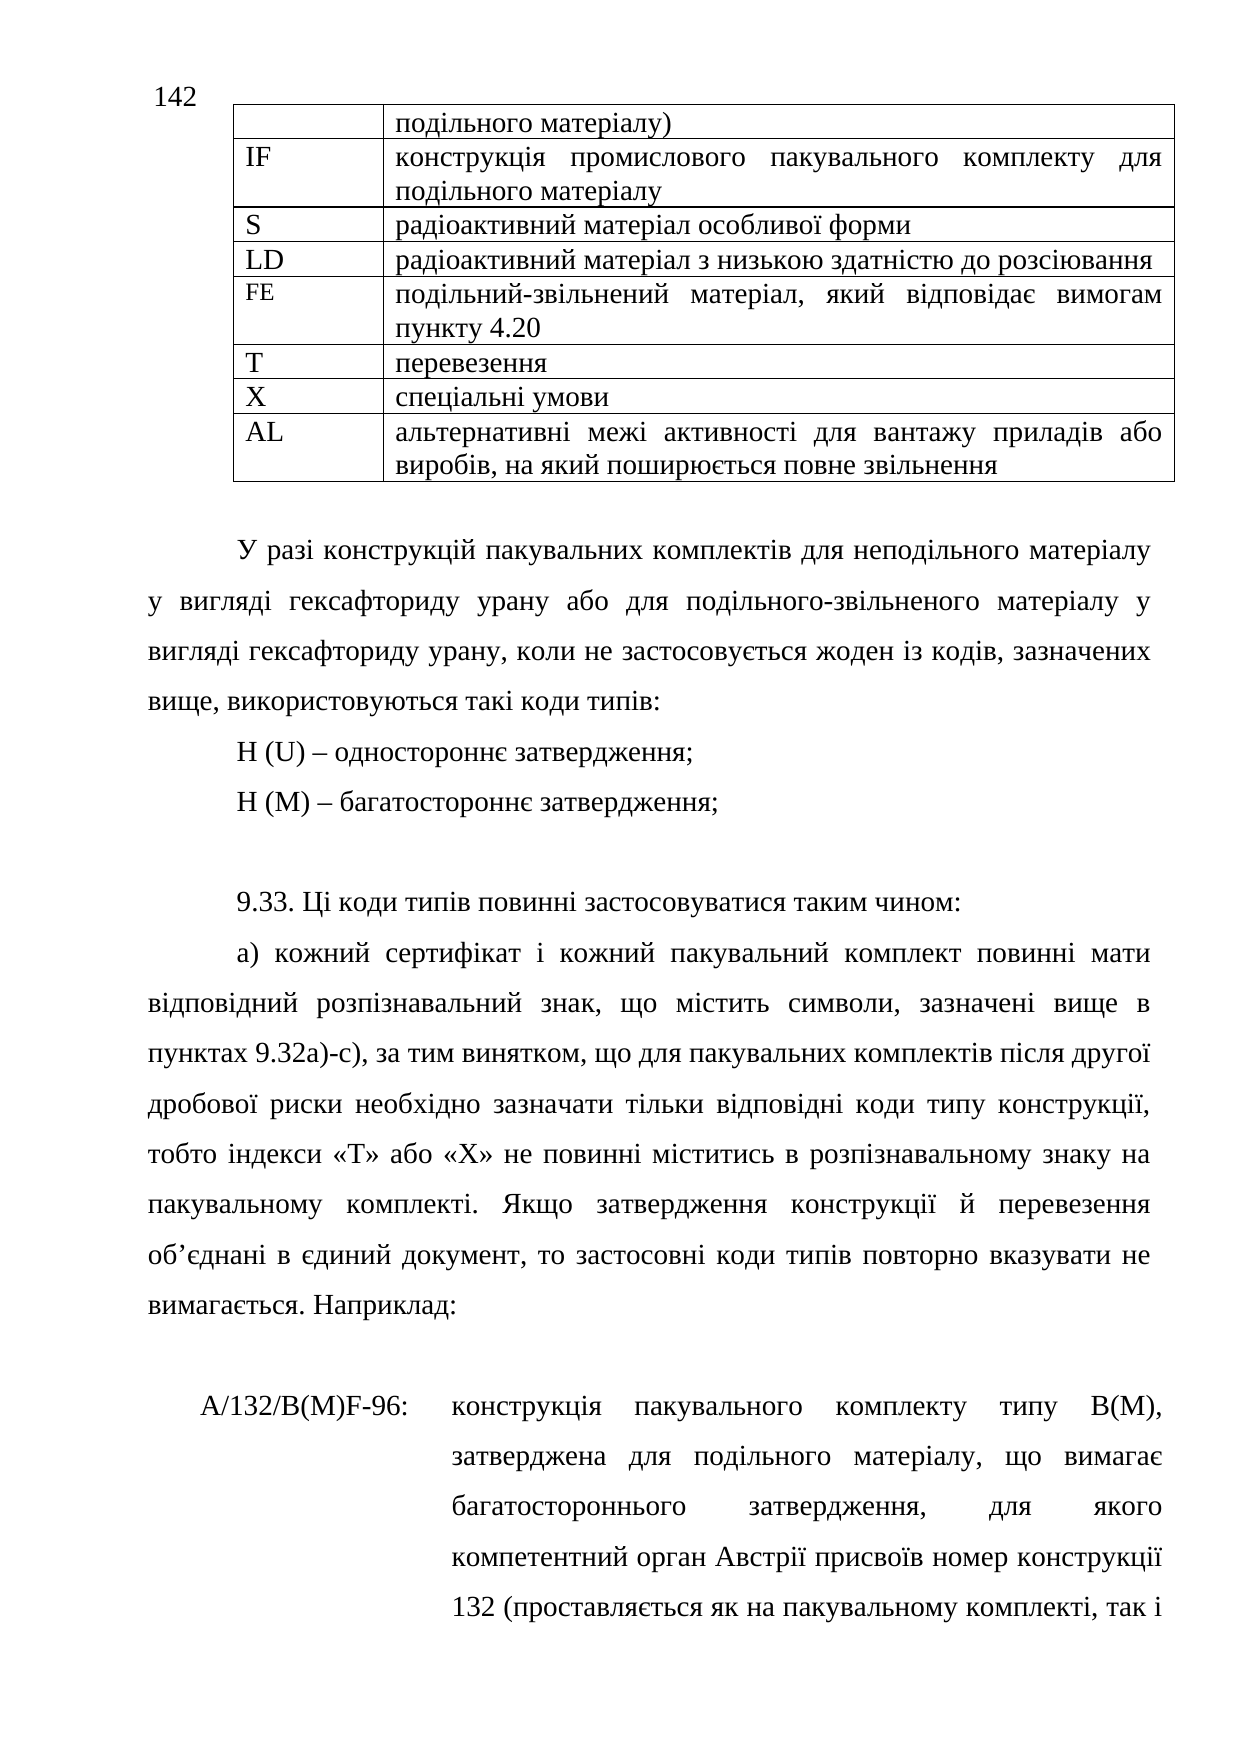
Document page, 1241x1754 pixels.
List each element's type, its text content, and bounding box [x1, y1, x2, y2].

text Н (М) – багатостороннє затвердження; [148, 784, 1152, 817]
text а) кожний сертифікат і кожний пакувальний комплект повинні мати відповідний розпізнавальний знак, що містить символи, зазначені вище в пунктах 9.32a)-с), за тим винятком, що для пакувальних комплектів після другої дробової риски необхідно зазначати тільки відповідні коди типу конструкції, тобто індекси «Т» або «X» не повинні міститись в розпізнавальному знаку на пакувальному комплекті. Якщо затвердження конструкції й перевезення об’єднані в єдиний документ, то застосовні коди типів повторно вказувати не вимагається. Наприклад: [148, 935, 1152, 1321]
table_cell перевезення [384, 345, 1174, 378]
table_cell AL [234, 414, 383, 481]
table_cell [234, 105, 383, 138]
table_cell спеціальні умови [384, 379, 1174, 413]
table_cell подільного матеріалу) [384, 105, 1174, 138]
text 9.33. Ці коди типів повинні застосовуватися таким чином: [148, 884, 1152, 918]
table_cell альтернативні межі активності для вантажу приладів або виробів, на який поширюється повне звільнення [384, 414, 1174, 481]
text У разі конструкцій пакувальних комплектів для неподільного матеріалу у вигляді гексафториду урану або для подільного-звільненого матеріалу у вигляді гексафториду урану, коли не застосовується жоден із кодів, зазначених вище, використовуються такі коди типів: [148, 532, 1152, 717]
table_header конструкція пакувального комплекту типу В(М), затверджена для подільного матеріалу, що вимагає багатостороннього затвердження, для якого компетентний орган Австрії присвоїв номер конструкції 132 (проставляється як на пакувальному комплекті, так і [440, 1388, 1174, 1622]
table_cell S [234, 208, 383, 241]
table_cell LD [234, 242, 383, 276]
table_cell Т [234, 345, 383, 378]
table_cell IF [234, 139, 383, 206]
table_cell радіоактивний матеріал з низькою здатністю до розсіювання [384, 242, 1174, 276]
text H (U) – одностороннє затвердження; [148, 734, 1152, 767]
table_cell FE [234, 277, 383, 344]
table_header A/132/B(M)F-96: [189, 1388, 440, 1622]
table_cell подільний-звільнений матеріал, який відповідає вимогам пункту 4.20 [384, 277, 1174, 344]
table_cell Х [234, 379, 383, 413]
table_cell радіоактивний матеріал особливої форми [384, 208, 1174, 241]
table_cell конструкція промислового пакувального комплекту для подільного матеріалу [384, 139, 1174, 206]
